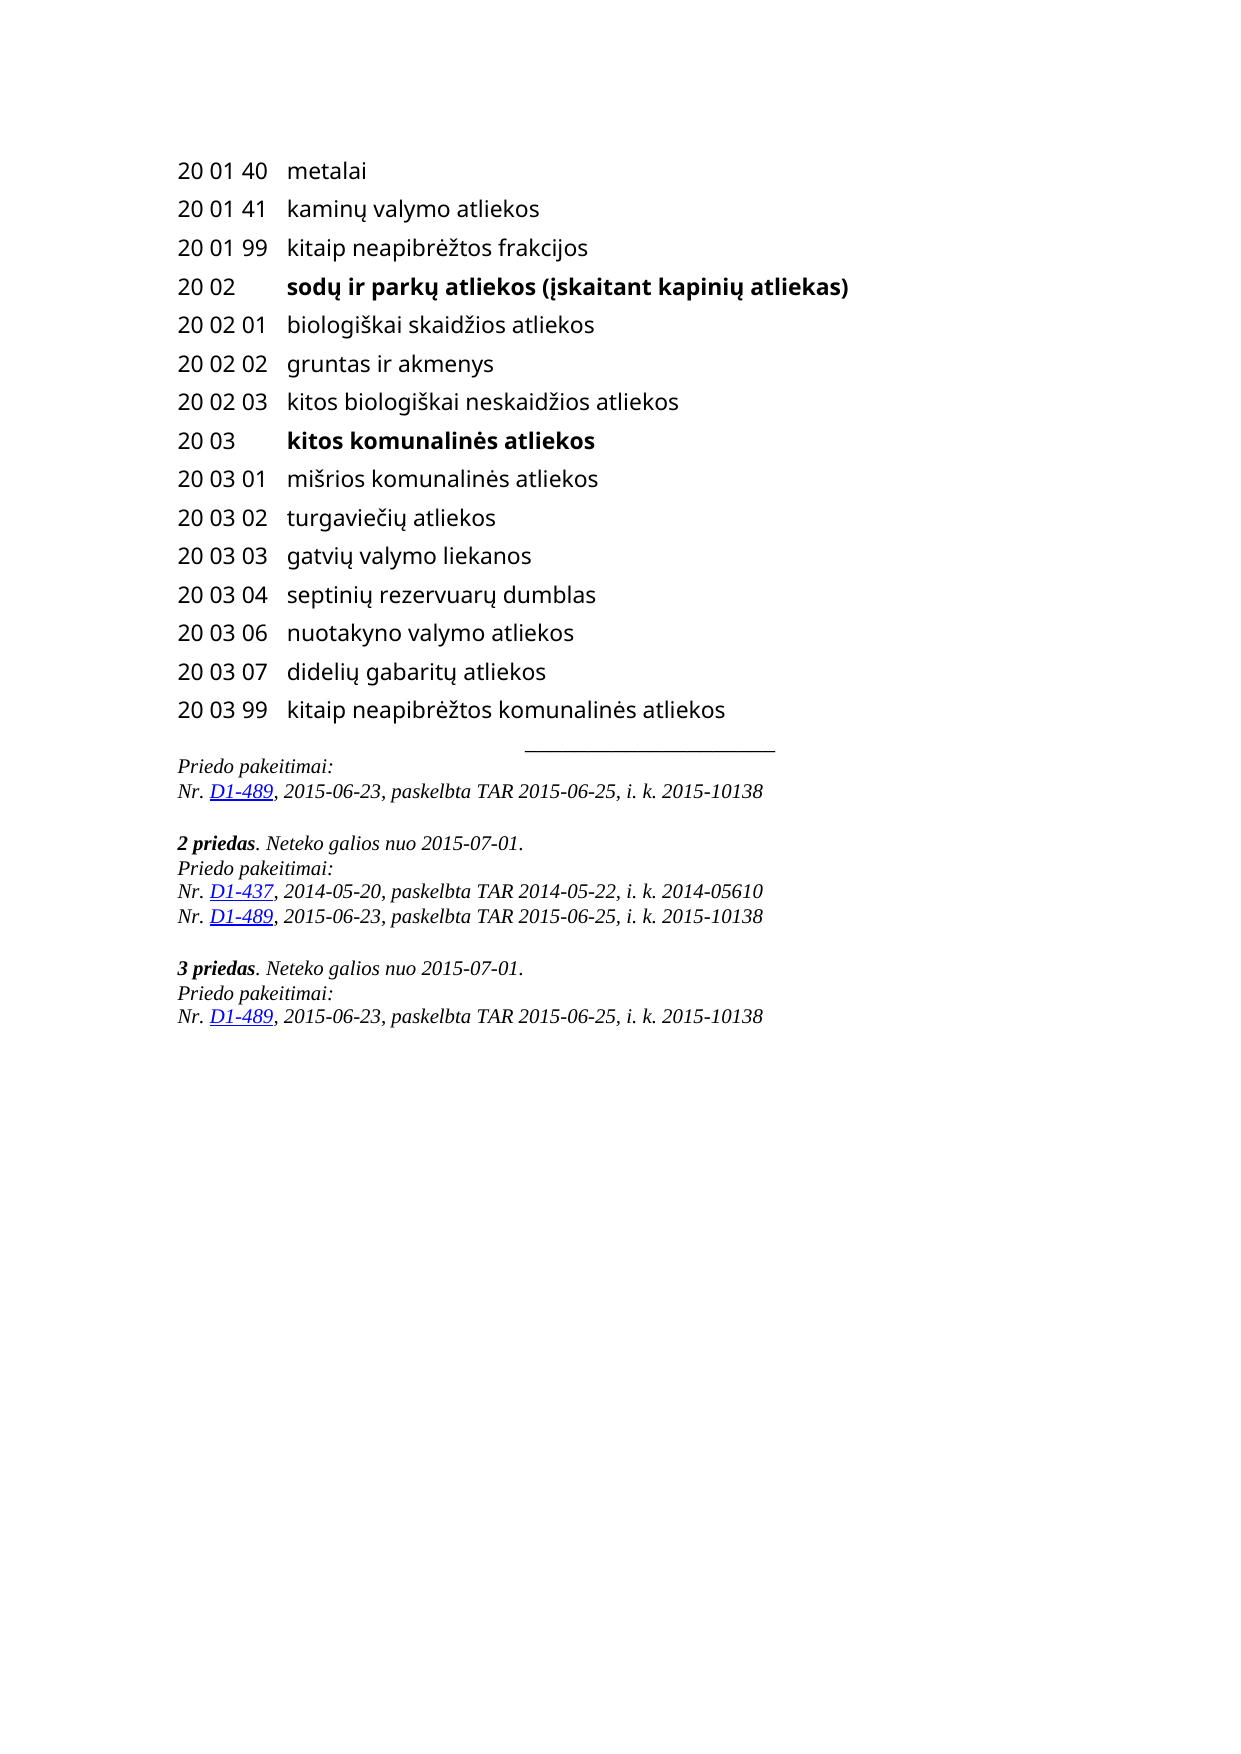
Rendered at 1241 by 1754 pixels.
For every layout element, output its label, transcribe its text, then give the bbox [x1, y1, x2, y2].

table_cell septinių rezervuarų dumblas [287, 572, 1122, 610]
table_cell 20 03 02 [177, 495, 287, 533]
table_cell 20 01 41 [177, 186, 287, 225]
table_cell 20 03 99 [177, 687, 287, 726]
table_cell 20 02 03 [177, 379, 287, 417]
table_cell 20 03 03 [177, 533, 287, 572]
table_cell kaminų valymo atliekos [287, 186, 1122, 225]
table_cell gatvių valymo liekanos [287, 533, 1122, 572]
table_cell sodų ir parkų atliekos (įskaitant kapinių atliekas) [287, 263, 1122, 302]
table_cell 20 03 [177, 418, 287, 456]
text Nr. D1-489, 2015-06-23, paskelbta TAR 2015-06-25, i. k. 2015-10138 [177, 778, 1122, 803]
text Nr. D1-489, 2015-06-23, paskelbta TAR 2015-06-25, i. k. 2015-10138 [177, 1004, 1122, 1028]
table_cell 20 03 04 [177, 572, 287, 610]
table_cell kitaip neapibrėžtos frakcijos [287, 225, 1122, 263]
table_cell 20 01 99 [177, 225, 287, 263]
table_cell kitos biologiškai neskaidžios atliekos [287, 379, 1122, 417]
text Priedo pakeitimai: [177, 754, 1122, 778]
text Nr. D1-489, 2015-06-23, paskelbta TAR 2015-06-25, i. k. 2015-10138 [177, 903, 1122, 928]
text ____________________ [177, 726, 1122, 754]
table_cell 20 02 01 [177, 302, 287, 340]
table_cell turgaviečių atliekos [287, 495, 1122, 533]
table_cell gruntas ir akmenys [287, 340, 1122, 379]
text 2 priedas. Neteko galios nuo 2015-07-01. [177, 831, 1122, 855]
table_cell 20 02 02 [177, 340, 287, 379]
table_cell 20 03 06 [177, 610, 287, 649]
text Nr. D1-437, 2014-05-20, paskelbta TAR 2014-05-22, i. k. 2014-05610 [177, 879, 1122, 903]
table_cell 20 03 01 [177, 456, 287, 494]
table_cell nuotakyno valymo atliekos [287, 610, 1122, 649]
table_cell 20 01 40 [177, 148, 287, 186]
table_cell 20 02 [177, 263, 287, 302]
text Priedo pakeitimai: [177, 980, 1122, 1004]
table_cell kitos komunalinės atliekos [287, 418, 1122, 456]
table_cell biologiškai skaidžios atliekos [287, 302, 1122, 340]
text 3 priedas. Neteko galios nuo 2015-07-01. [177, 956, 1122, 980]
text Priedo pakeitimai: [177, 855, 1122, 879]
table_cell 20 03 07 [177, 649, 287, 687]
table_cell mišrios komunalinės atliekos [287, 456, 1122, 494]
table_cell didelių gabaritų atliekos [287, 649, 1122, 687]
table_cell metalai [287, 148, 1122, 186]
table_cell kitaip neapibrėžtos komunalinės atliekos [287, 687, 1122, 726]
